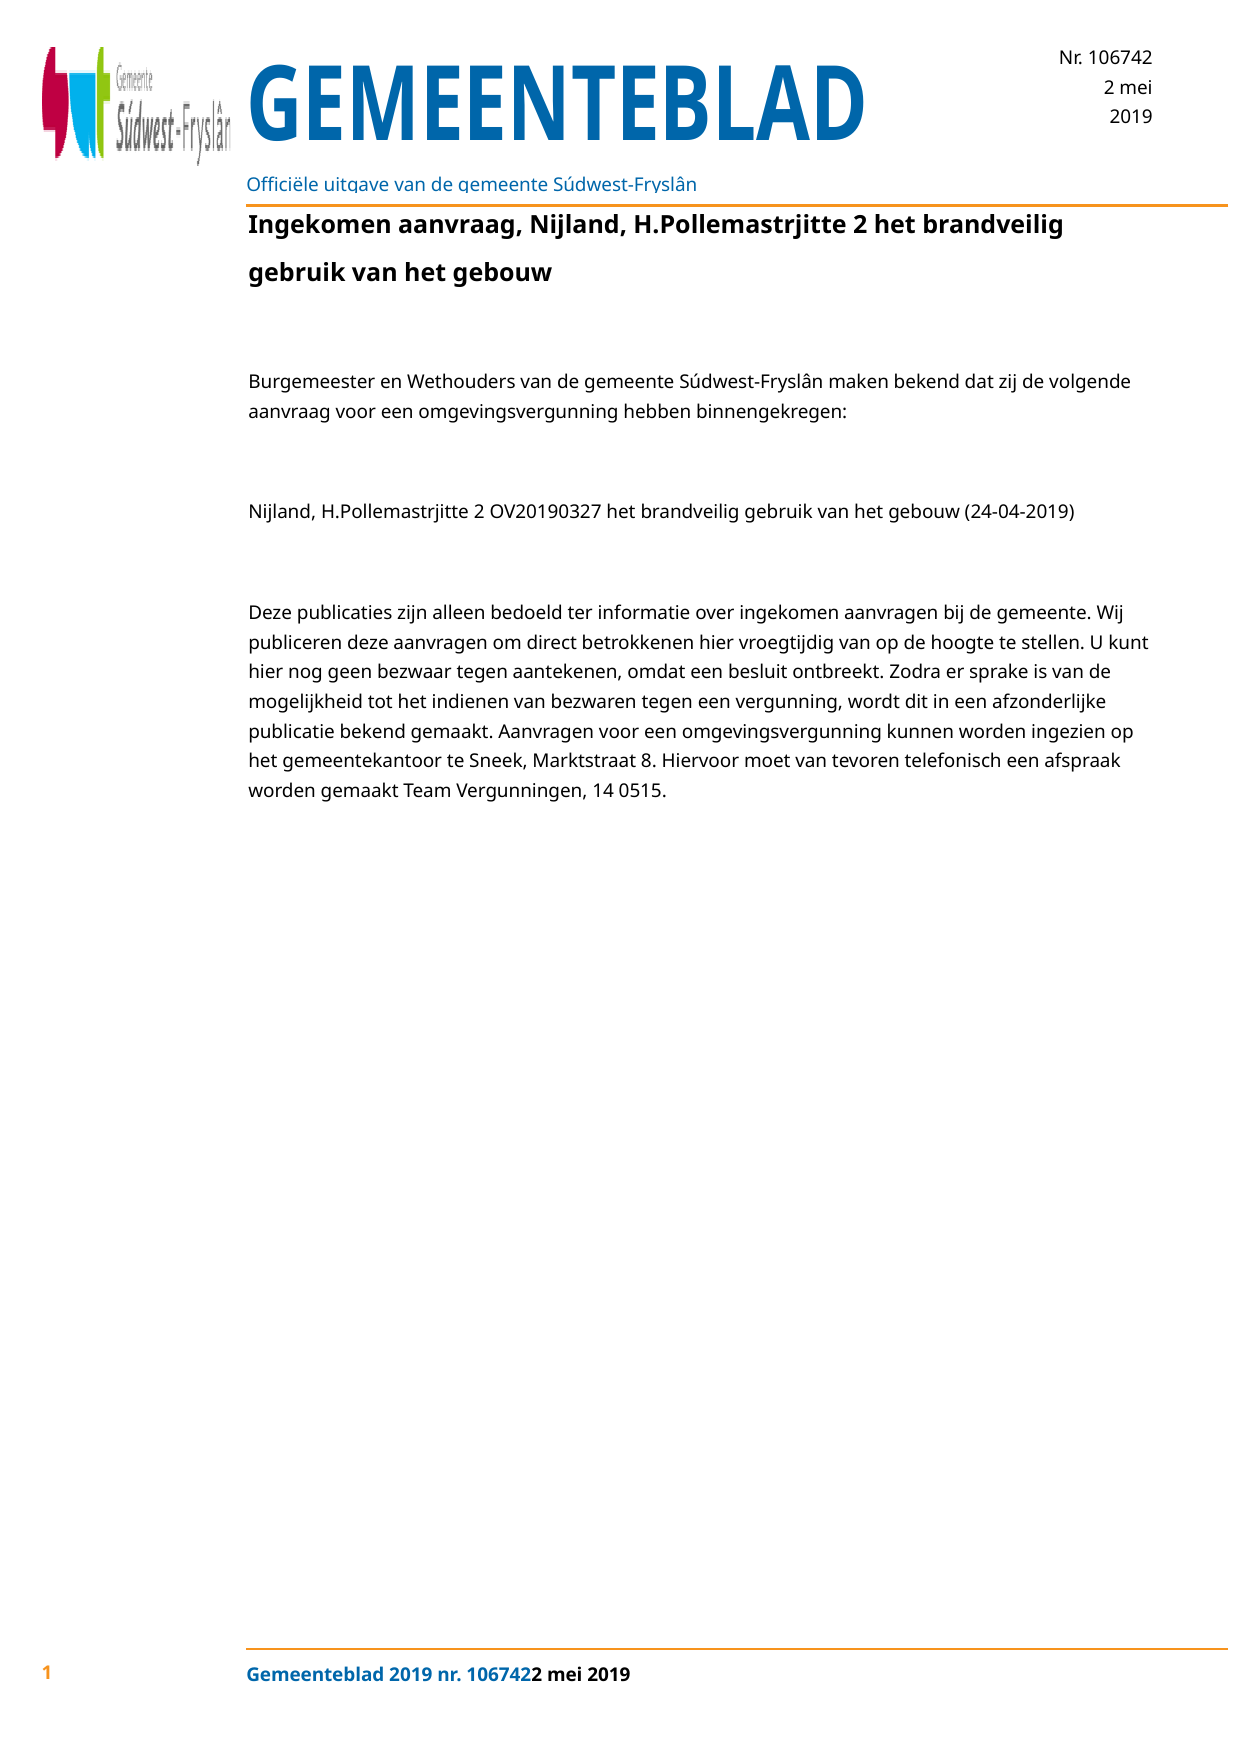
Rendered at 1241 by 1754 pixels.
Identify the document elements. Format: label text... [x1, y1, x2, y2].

text Burgemeester en Wethouders van de gemeente Súdwest-Fryslân maken bekend dat zij de volgende aanvraag voor een omgevingsvergunning hebben binnengekregen: [248, 368, 1152, 424]
text Ingekomen aanvraag, Nijland, H.Pollemastrjitte 2 het brandveilig gebruik van het gebouw [248, 207, 1152, 288]
text Nijland, H.Pollemastrjitte 2 OV20190327 het brandveilig gebruik van het gebouw (24-04-2019) [248, 499, 1152, 524]
picture [41, 47, 231, 172]
text Deze publicaties zijn alleen bedoeld ter informatie over ingekomen aanvragen bij de gemeente. Wij publiceren deze aanvragen om direct betrokkenen hier vroegtijdig van op de hoogte te stellen. U kunt hier nog geen bezwaar tegen aantekenen, omdat een besluit ontbreekt. Zodra er sprake is van de mogelijkheid tot het indienen van bezwaren tegen een vergunning, wordt dit in een afzonderlijke publicatie bekend gemaakt. Aanvragen voor een omgevingsvergunning kunnen worden ingezien op het gemeentekantoor te Sneek, Marktstraat 8. Hiervoor moet van tevoren telefonisch een afspraak worden gemaakt Team Vergunningen, 14 0515. [248, 599, 1152, 803]
